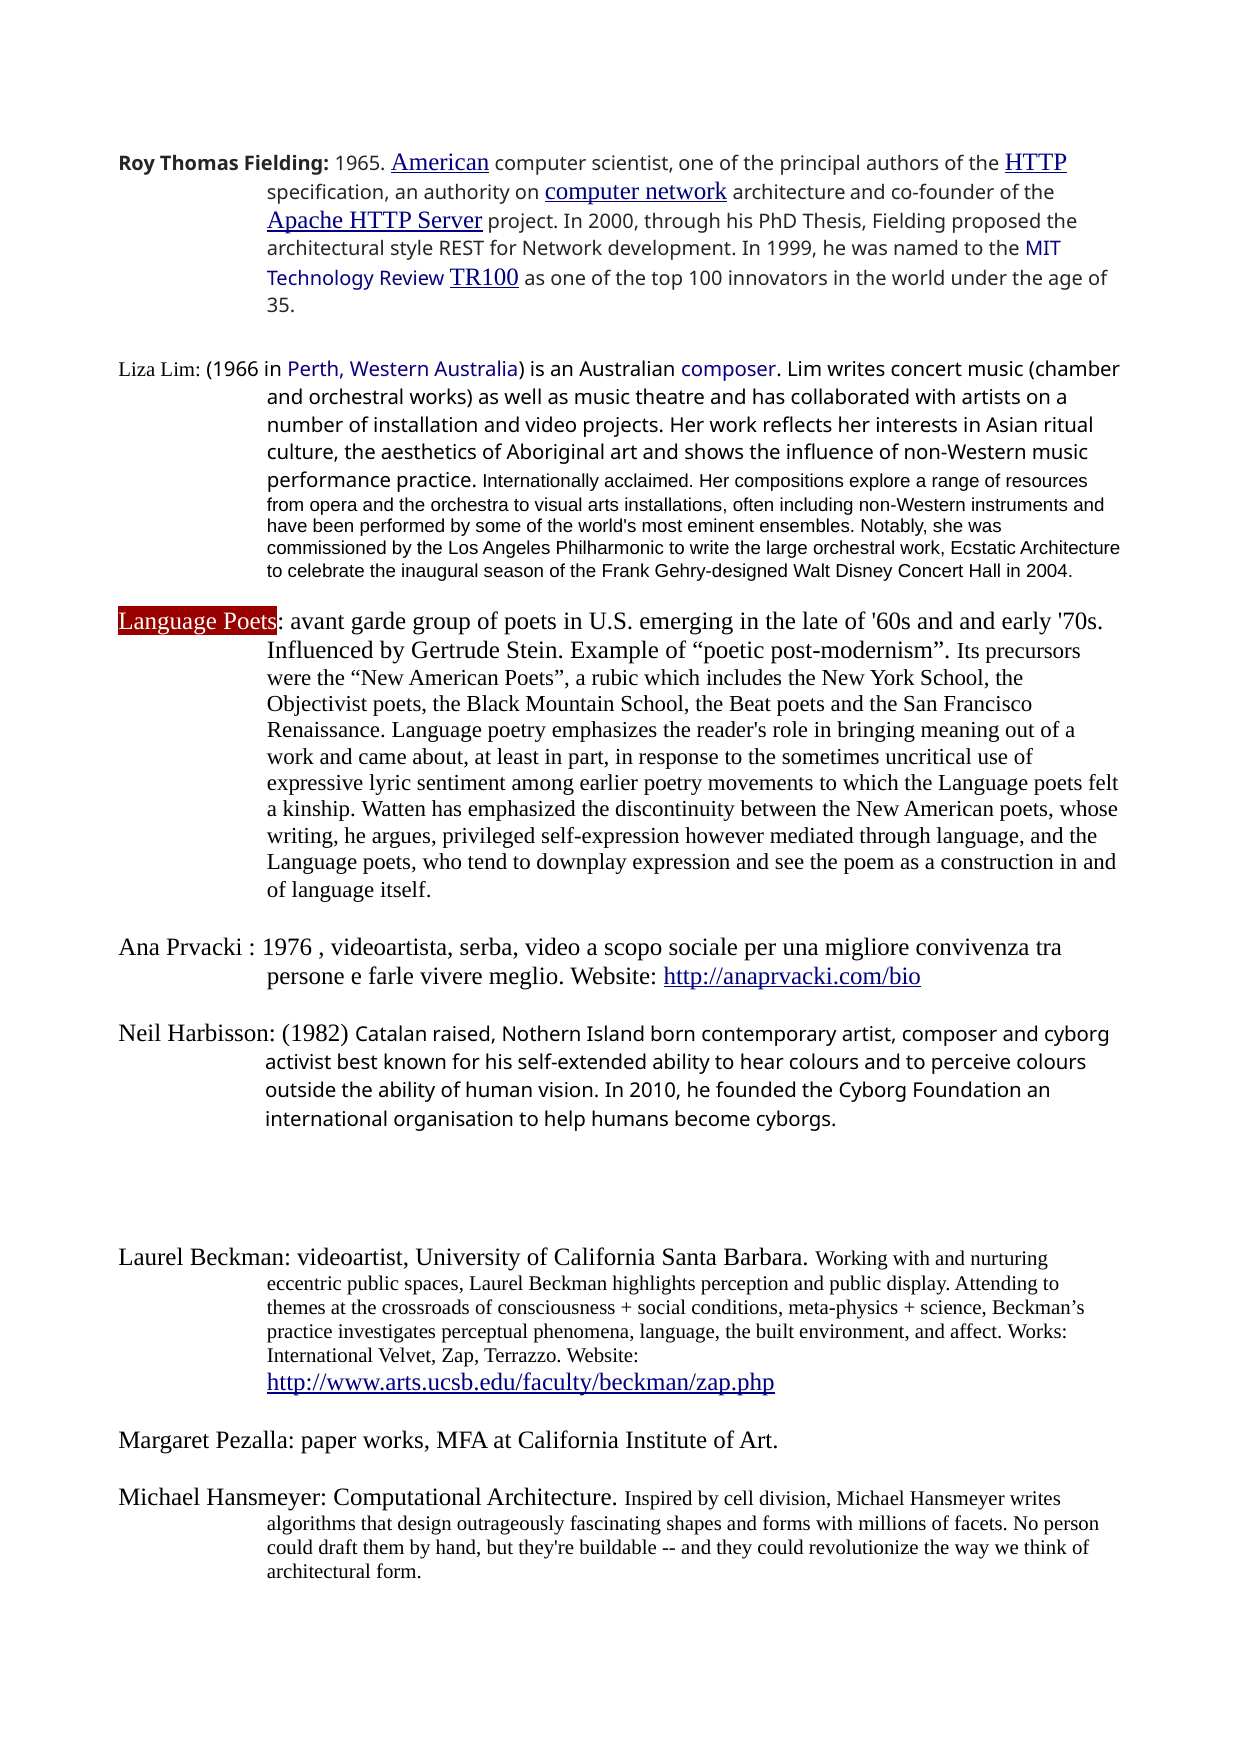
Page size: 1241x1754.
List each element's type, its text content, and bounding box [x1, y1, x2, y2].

text Laurel Beckman: videoartist, University of California Santa Barbara. Working with and nurturing eccentric public spaces, Laurel Beckman highlights perception and public display. Attending to themes at the crossroads of consciousness + social conditions, meta-physics + science, Beckman’s practice investigates perceptual phenomena, language, the built environment, and affect. Works: International Velvet, Zap, Terrazzo. Website: http://www.arts.ucsb.edu/faculty/beckman/zap.php [118, 1242, 1122, 1396]
text Language Poets: avant garde group of poets in U.S. emerging in the late of '60s and and early '70s. Influenced by Gertrude Stein. Example of “poetic post-modernism”. Its precursors were the “New American Poets”, a rubic which includes the New York School, the Objectivist poets, the Black Mountain School, the Beat poets and the San Francisco Renaissance. Language poetry emphasizes the reader's role in bringing meaning out of a work and came about, at least in part, in response to the sometimes uncritical use of expressive lyric sentiment among earlier poetry movements to which the Language poets felt a kinship. Watten has emphasized the discontinuity between the New American poets, whose writing, he argues, privileged self-expression however mediated through language, and the Language poets, who tend to downplay expression and see the poem as a construction in and of language itself. [118, 606, 1122, 903]
text Neil Harbisson: (1982) Catalan raised, Nothern Island born contemporary artist, composer and cyborg activist best known for his self-extended ability to hear colours and to perceive colours outside the ability of human vision. In 2010, he founded the Cyborg Foundation an international organisation to help humans become cyborgs. [118, 1018, 1122, 1132]
text Roy Thomas Fielding: 1965. American computer scientist, one of the principal authors of the HTTP specification, an authority on computer network architecture and co-founder of the Apache HTTP Server project. In 2000, through his PhD Thesis, Fielding proposed the architectural style REST for Network development. In 1999, he was named to the MIT Technology Review TR100 as one of the top 100 innovators in the world under the age of 35. [118, 147, 1122, 318]
text Michael Hansmeyer: Computational Architecture. Inspired by cell division, Michael Hansmeyer writes algorithms that design outrageously fascinating shapes and forms with millions of facets. No person could draft them by hand, but they're buildable -- and they could revolutionize the way we think of architectural form. [118, 1482, 1122, 1583]
text Margaret Pezalla: paper works, MFA at California Institute of Art. [118, 1425, 1122, 1454]
text Liza Lim: (1966 in Perth, Western Australia) is an Australian composer. Lim writes concert music (chamber and orchestral works) as well as music theatre and has collaborated with artists on a number of installation and video projects. Her work reflects her interests in Asian ritual culture, the aesthetics of Aboriginal art and shows the influence of non-Western music performance practice. Internationally acclaimed. Her compositions explore a range of resources from opera and the orchestra to visual arts installations, often including non-Western instruments and have been performed by some of the world's most eminent ensembles. Notably, she was commissioned by the Los Angeles Philharmonic to write the large orchestral work, Ecstatic Architecture to celebrate the inaugural season of the Frank Gehry-designed Walt Disney Concert Hall in 2004. [118, 355, 1122, 582]
text Ana Prvacki : 1976 , videoartista, serba, video a scopo sociale per una migliore convivenza tra persone e farle vivere meglio. Website: http://anaprvacki.com/bio [118, 932, 1122, 989]
